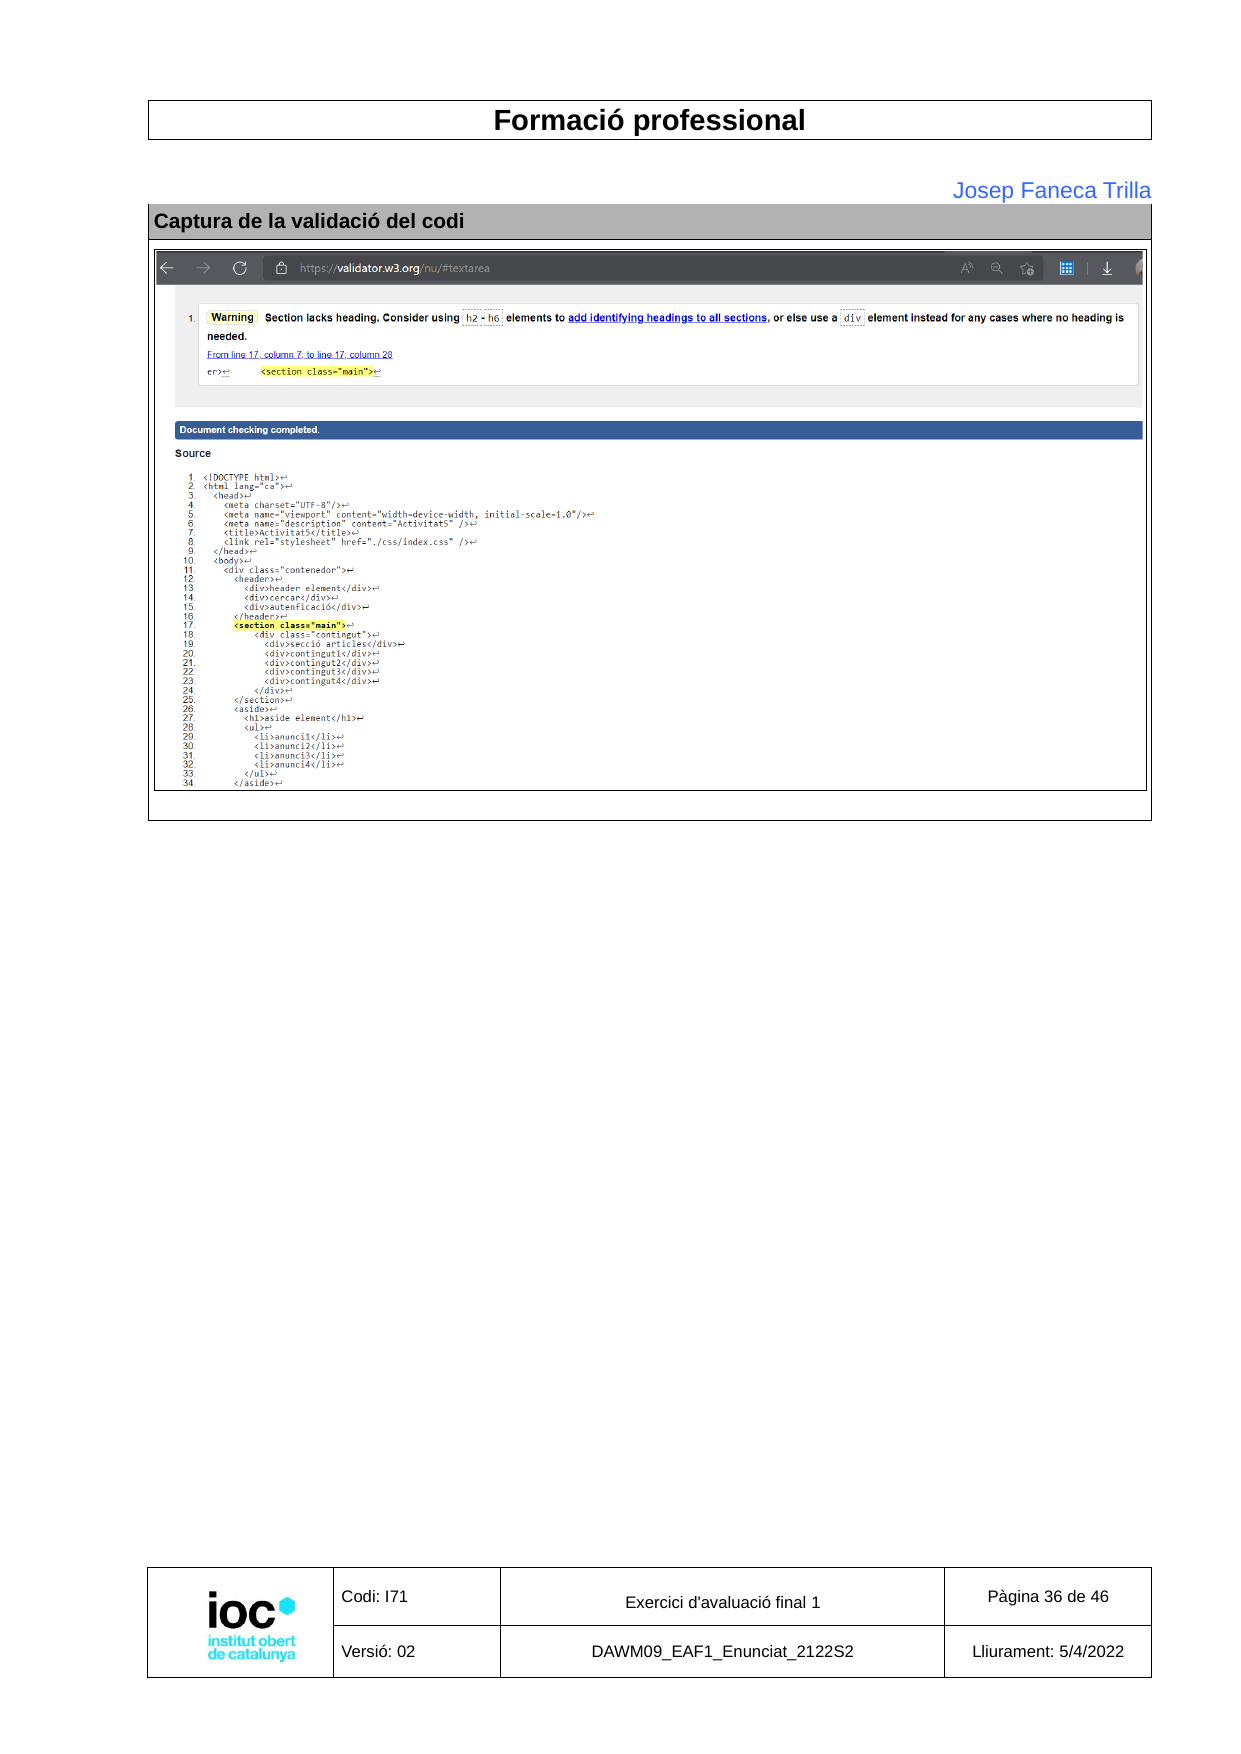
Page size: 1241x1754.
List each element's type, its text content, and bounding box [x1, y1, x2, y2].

picture [156, 251, 1143, 788]
table_cell [149, 240, 1151, 787]
picture [195, 1577, 309, 1673]
table_header Captura de la validació del codi [149, 204, 1151, 239]
table_cell [149, 788, 1151, 820]
table_cell [155, 250, 1146, 790]
